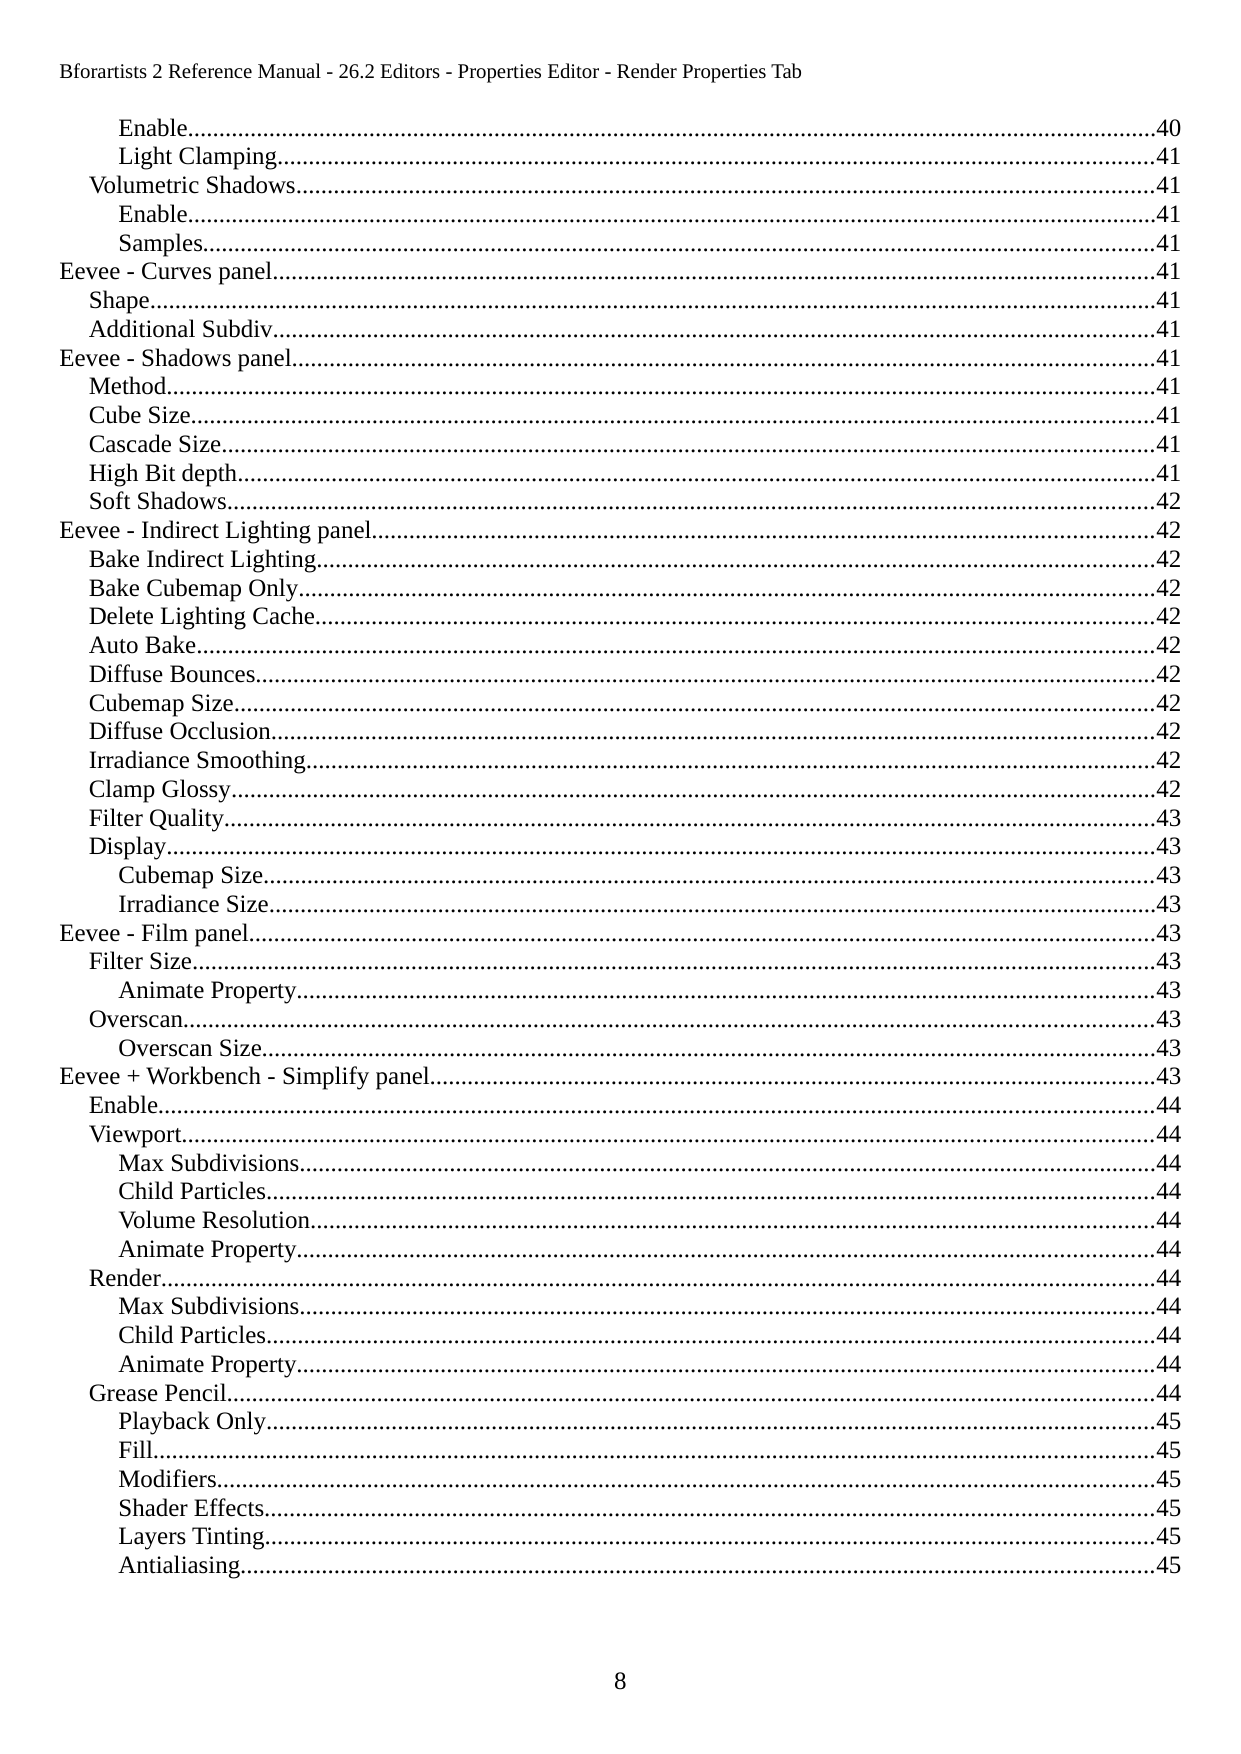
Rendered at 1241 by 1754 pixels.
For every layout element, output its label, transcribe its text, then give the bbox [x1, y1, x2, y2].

text Irradiance Smoothing 42 [88, 745, 1181, 774]
text Overscan 43 [88, 1004, 1181, 1033]
text Antialiasing 45 [118, 1550, 1181, 1579]
text Clamp Glossy 42 [88, 774, 1181, 803]
text Filter Size 43 [88, 946, 1181, 975]
text Eevee - Curves panel 41 [59, 256, 1181, 285]
text Child Particles 44 [118, 1176, 1181, 1205]
text Eevee - Shadows panel 41 [59, 343, 1181, 371]
text Modifiers 45 [118, 1464, 1181, 1493]
text Bake Cubemap Only 42 [88, 573, 1181, 601]
text Cascade Size 41 [88, 429, 1181, 458]
text Samples 41 [118, 228, 1181, 256]
text Diffuse Occlusion 42 [88, 716, 1181, 745]
text High Bit depth 41 [88, 458, 1181, 486]
text Eevee - Indirect Lighting panel 42 [59, 515, 1181, 544]
text Viewport 44 [88, 1119, 1181, 1148]
text Shape 41 [88, 285, 1181, 314]
text Volume Resolution 44 [118, 1205, 1181, 1234]
text Animate Property 43 [118, 975, 1181, 1004]
text Method 41 [88, 371, 1181, 400]
text Child Particles 44 [118, 1320, 1181, 1349]
text Additional Subdiv 41 [88, 314, 1181, 343]
text Irradiance Size 43 [118, 889, 1181, 918]
text Soft Shadows 42 [88, 486, 1181, 515]
text Playback Only 45 [118, 1406, 1181, 1435]
text Light Clamping 41 [118, 141, 1181, 170]
text Cubemap Size 42 [88, 688, 1181, 716]
text Bake Indirect Lighting 42 [88, 544, 1181, 573]
text Shader Effects 45 [118, 1493, 1181, 1521]
text Auto Bake 42 [88, 630, 1181, 659]
text Fill 45 [118, 1435, 1181, 1464]
text Eevee + Workbench - Simplify panel 43 [59, 1061, 1181, 1090]
text Delete Lighting Cache 42 [88, 601, 1181, 630]
text Eevee - Film panel 43 [59, 918, 1181, 946]
text Enable 40 [118, 113, 1181, 141]
text Animate Property 44 [118, 1234, 1181, 1263]
text Diffuse Bounces 42 [88, 659, 1181, 688]
text Layers Tinting 45 [118, 1521, 1181, 1550]
text Cube Size 41 [88, 400, 1181, 429]
text Grease Pencil 44 [88, 1378, 1181, 1406]
text Display 43 [88, 831, 1181, 860]
text Max Subdivisions 44 [118, 1148, 1181, 1176]
text Max Subdivisions 44 [118, 1291, 1181, 1320]
text Filter Quality 43 [88, 803, 1181, 831]
text Render 44 [88, 1263, 1181, 1291]
text Animate Property 44 [118, 1349, 1181, 1378]
text Enable 41 [118, 199, 1181, 228]
text Volumetric Shadows 41 [88, 170, 1181, 199]
text Cubemap Size 43 [118, 860, 1181, 889]
text Overscan Size 43 [118, 1033, 1181, 1061]
text Enable 44 [88, 1090, 1181, 1119]
